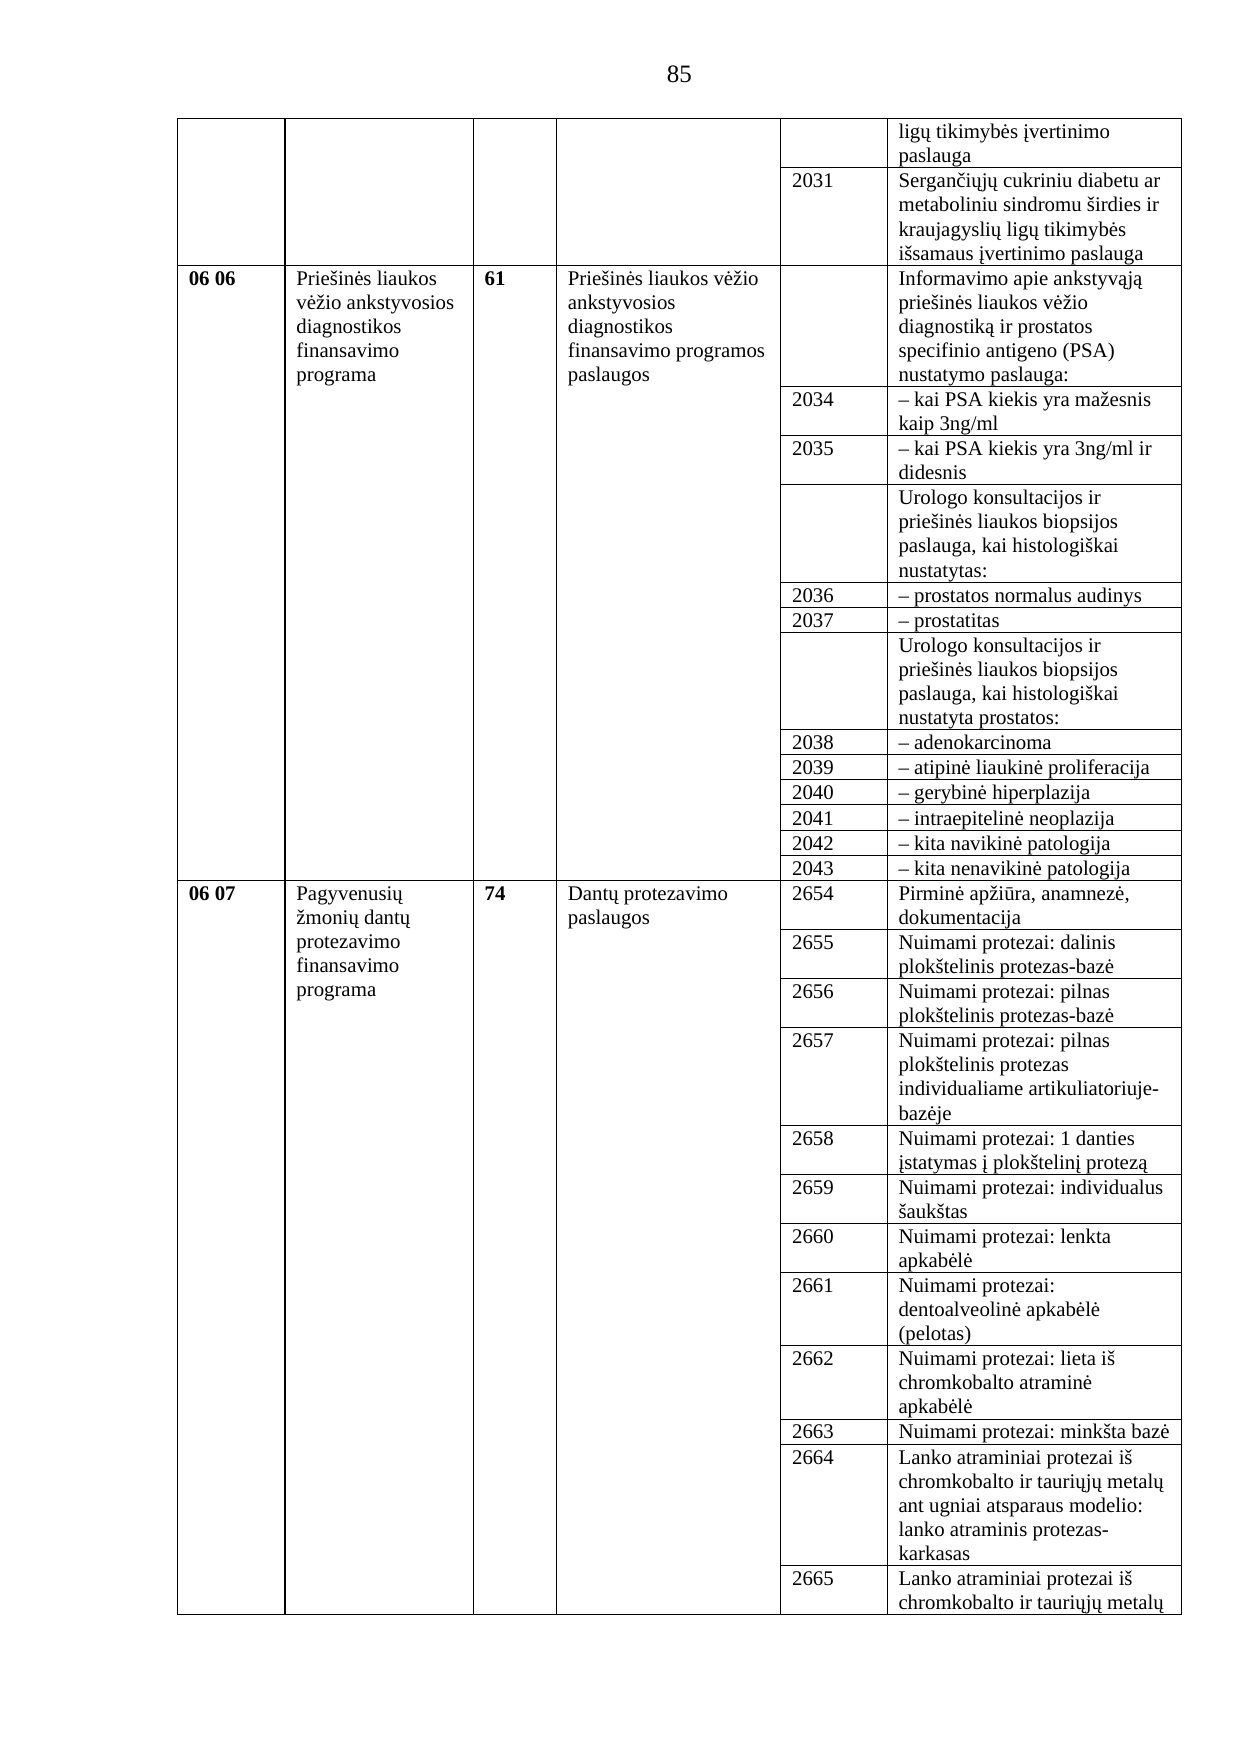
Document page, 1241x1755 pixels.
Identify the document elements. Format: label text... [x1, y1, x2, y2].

table_cell 06 07 [178, 881, 284, 1614]
table_cell Nuimami protezai: minkšta bazė [888, 1420, 1181, 1443]
table_cell Sergančiųjų cukriniu diabetu ar metaboliniu sindromu širdies ir kraujagyslių ligų tikimybės išsamaus įvertinimo paslauga [888, 168, 1181, 264]
table_cell Nuimami protezai: dalinis plokštelinis protezas-bazė [888, 930, 1181, 978]
table_cell 2038 [781, 730, 887, 754]
table_cell 74 [474, 881, 556, 1614]
table_cell 2042 [781, 831, 887, 854]
table_cell – kita nenavikinė patologija [888, 856, 1181, 880]
table_cell Dantų protezavimo paslaugos [557, 881, 780, 1614]
table_cell Priešinės liaukos vėžio ankstyvosios diagnostikos finansavimo programos paslaugos [557, 266, 780, 880]
table_cell 2043 [781, 856, 887, 880]
table_cell Priešinės liaukos vėžio ankstyvosios diagnostikos finansavimo programa [286, 266, 473, 880]
table_cell – kita navikinė patologija [888, 831, 1181, 854]
table_cell 2035 [781, 436, 887, 484]
table_cell ligų tikimybės įvertinimo paslauga [888, 119, 1181, 167]
table_cell [781, 633, 887, 729]
table_cell Pagyvenusių žmonių dantų protezavimo finansavimo programa [286, 881, 473, 1614]
table_cell Lanko atraminiai protezai iš chromkobalto ir tauriųjų metalų ant ugniai atsparaus modelio: lanko atraminis protezas-karkasas [888, 1445, 1181, 1565]
table_cell [286, 119, 473, 264]
table_cell [474, 119, 556, 264]
table_cell 2665 [781, 1566, 887, 1614]
table_cell Nuimami protezai: pilnas plokštelinis protezas-bazė [888, 979, 1181, 1027]
table_cell Nuimami protezai: dentoalveolinė apkabėlė (pelotas) [888, 1273, 1181, 1345]
table_cell – kai PSA kiekis yra mažesnis kaip 3ng/ml [888, 387, 1181, 435]
table_cell 2658 [781, 1126, 887, 1174]
table_cell – intraepitelinė neoplazija [888, 805, 1181, 829]
table_cell 2655 [781, 930, 887, 978]
table_cell 2659 [781, 1175, 887, 1223]
table_cell – prostatitas [888, 608, 1181, 632]
table_cell 2662 [781, 1346, 887, 1418]
table_cell Nuimami protezai: lenkta apkabėlė [888, 1224, 1181, 1272]
table_cell 2039 [781, 755, 887, 779]
table_cell 2664 [781, 1445, 887, 1565]
table_cell 2654 [781, 881, 887, 929]
table_cell [557, 119, 780, 264]
table_cell – gerybinė hiperplazija [888, 780, 1181, 804]
table_cell [781, 266, 887, 386]
table_cell – atipinė liaukinė proliferacija [888, 755, 1181, 779]
table_cell Informavimo apie ankstyvąją priešinės liaukos vėžio diagnostiką ir prostatos specifinio antigeno (PSA) nustatymo paslauga: [888, 266, 1181, 386]
table_cell Nuimami protezai: 1 danties įstatymas į plokštelinį protezą [888, 1126, 1181, 1174]
table_cell 2661 [781, 1273, 887, 1345]
table_cell 2037 [781, 608, 887, 632]
table_cell 2656 [781, 979, 887, 1027]
table_cell 61 [474, 266, 556, 880]
table_cell Nuimami protezai: lieta iš chromkobalto atraminė apkabėlė [888, 1346, 1181, 1418]
table_cell Urologo konsultacijos ir priešinės liaukos biopsijos paslauga, kai histologiškai nustatyta prostatos: [888, 633, 1181, 729]
table_cell – kai PSA kiekis yra 3ng/ml ir didesnis [888, 436, 1181, 484]
table_cell [781, 485, 887, 582]
table_cell – prostatos normalus audinys [888, 583, 1181, 607]
table_cell 2031 [781, 168, 887, 264]
table_cell [178, 119, 284, 264]
table_cell Lanko atraminiai protezai iš chromkobalto ir tauriųjų metalų [888, 1566, 1181, 1614]
table_cell Pirminė apžiūra, anamnezė, dokumentacija [888, 881, 1181, 929]
table_cell 2036 [781, 583, 887, 607]
table_cell Nuimami protezai: individualus šaukštas [888, 1175, 1181, 1223]
table_cell Nuimami protezai: pilnas plokštelinis protezas individualiame artikuliatoriuje-bazėje [888, 1028, 1181, 1124]
table_cell 2040 [781, 780, 887, 804]
table_cell 2660 [781, 1224, 887, 1272]
table_cell 06 06 [178, 266, 284, 880]
table_cell – adenokarcinoma [888, 730, 1181, 754]
table_cell 2663 [781, 1420, 887, 1443]
table_cell [781, 119, 887, 167]
table_cell 2657 [781, 1028, 887, 1124]
table_cell Urologo konsultacijos ir priešinės liaukos biopsijos paslauga, kai histologiškai nustatytas: [888, 485, 1181, 582]
table_cell 2034 [781, 387, 887, 435]
table_cell 2041 [781, 805, 887, 829]
